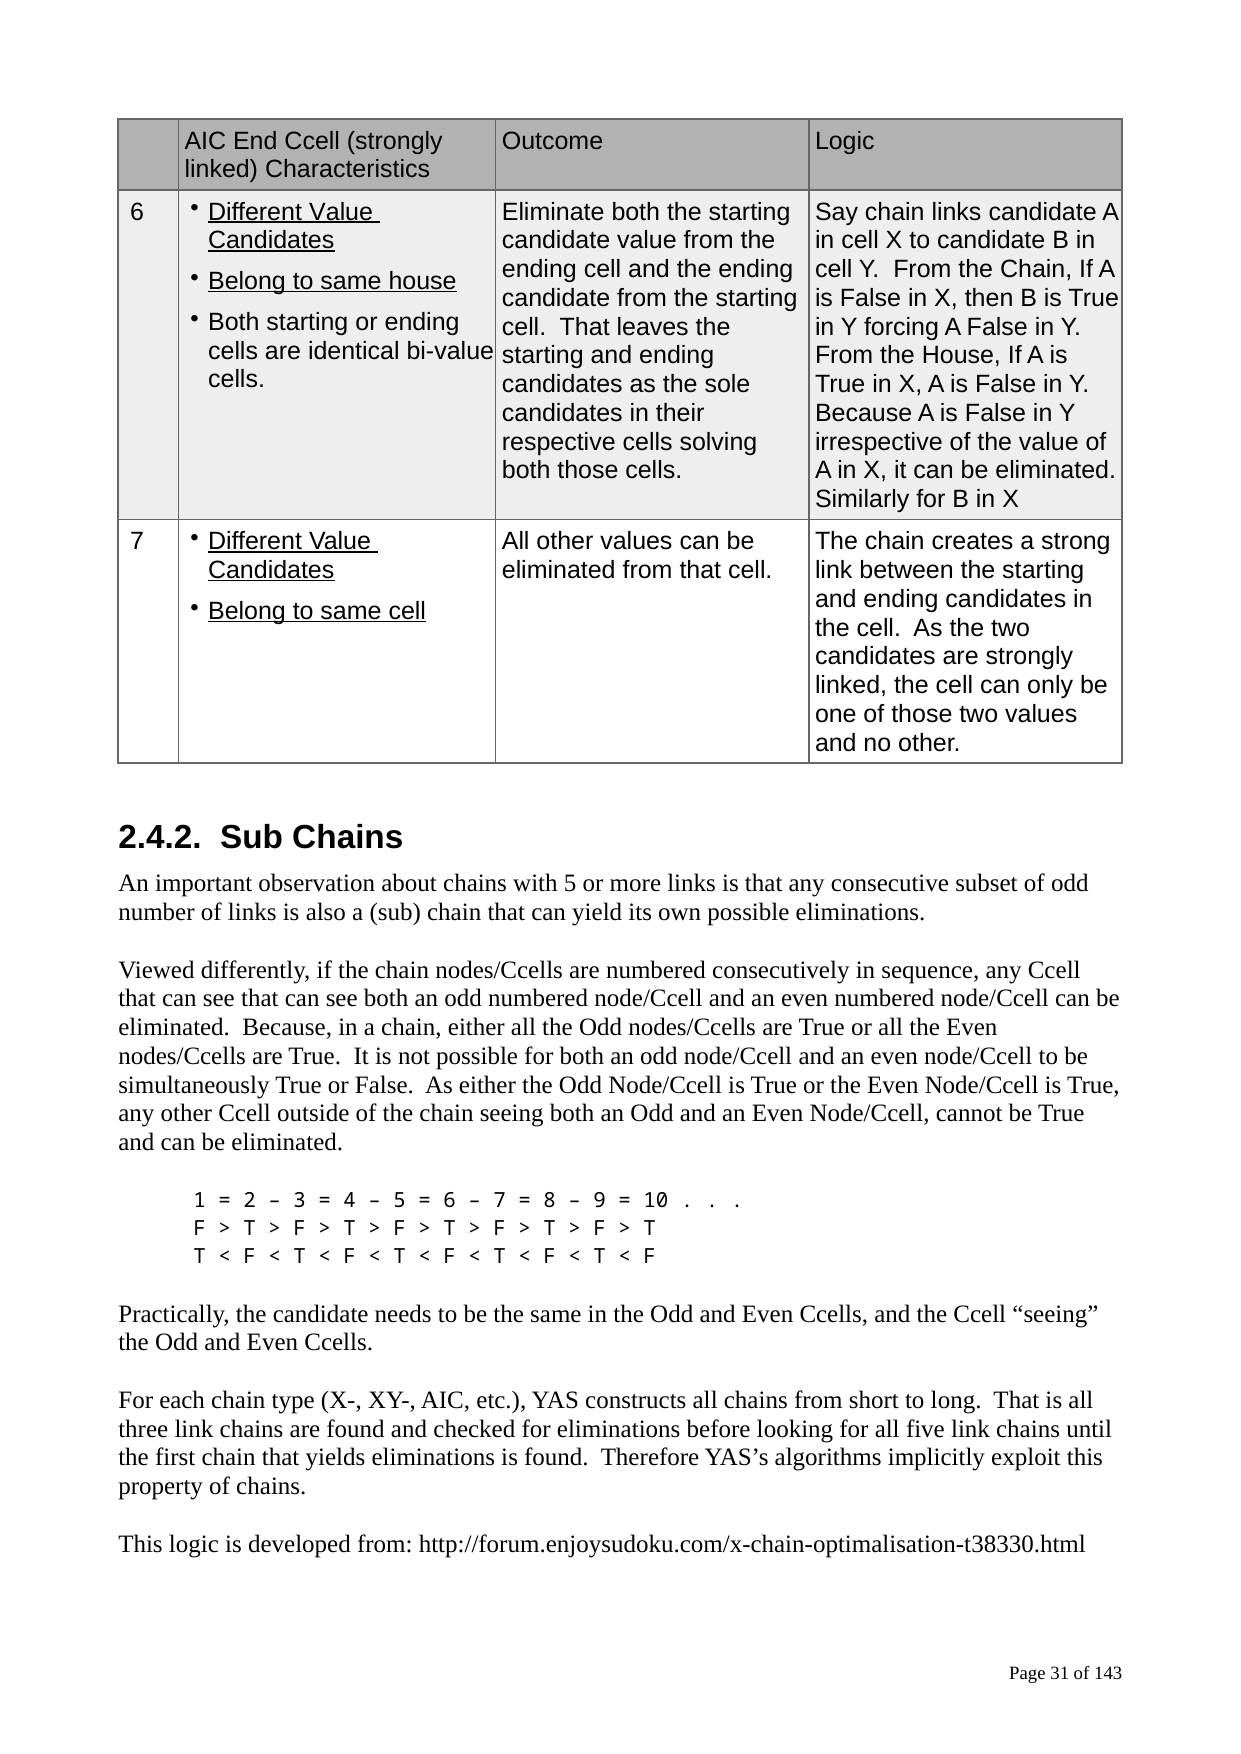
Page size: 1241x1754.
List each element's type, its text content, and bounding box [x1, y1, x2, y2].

table_cell Say chain links candidate A in cell X to candidate B in cell Y. From the Chain, If A is False in X, then B is True in Y forcing A False in Y. From the House, If A is True in X, A is False in Y. Because A is False in Y irrespective of the value of A in X, it can be eliminated. Similarly for B in X [810, 191, 1121, 519]
text This logic is developed from: http://forum.enjoysudoku.com/x-chain-optimalisation-t38330.html [118, 1529, 1122, 1557]
text An important observation about chains with 5 or more links is that any consecutive subset of odd number of links is also a (sub) chain that can yield its own possible eliminations. [118, 868, 1122, 926]
table_header AIC End Ccell (strongly linked) Characteristics [179, 120, 495, 189]
table_header Outcome [496, 120, 808, 189]
table_cell The chain creates a strong link between the starting and ending candidates in the cell. As the two candidates are strongly linked, the cell can only be one of those two values and no other. [810, 520, 1121, 762]
table_cell 6 [119, 191, 178, 519]
text F > T > F > T > F > T > F > T > F > T [118, 1213, 1122, 1242]
text 1 = 2 – 3 = 4 – 5 = 6 – 7 = 8 – 9 = 10 . . . [118, 1185, 1122, 1213]
text Viewed differently, if the chain nodes/Ccells are numbered consecutively in sequence, any Ccell that can see that can see both an odd numbered node/Ccell and an even numbered node/Ccell can be eliminated. Because, in a chain, either all the Odd nodes/Ccells are True or all the Even nodes/Ccells are True. It is not possible for both an odd node/Ccell and an even node/Ccell to be simultaneously True or False. As either the Odd Node/Ccell is True or the Even Node/Ccell is True, any other Ccell outside of the chain seeing both an Odd and an Even Node/Ccell, cannot be True and can be eliminated. [118, 955, 1122, 1156]
table_cell Different Value Candidates Belong to same house Both starting or ending cells are identical bi-value cells. [179, 191, 495, 519]
table_cell Eliminate both the starting candidate value from the ending cell and the ending candidate from the starting cell. That leaves the starting and ending candidates as the sole candidates in their respective cells solving both those cells. [496, 191, 808, 519]
table_header Logic [810, 120, 1121, 189]
table_cell All other values can be eliminated from that cell. [496, 520, 808, 762]
text Practically, the candidate needs to be the same in the Odd and Even Ccells, and the Ccell “seeing” the Odd and Even Ccells. [118, 1299, 1122, 1356]
subtitle Sub Chains [118, 817, 1122, 856]
text For each chain type (X-, XY-, AIC, etc.), YAS constructs all chains from short to long. That is all three link chains are found and checked for eliminations before looking for all five link chains until the first chain that yields eliminations is found. Therefore YAS’s algorithms implicitly exploit this property of chains. [118, 1385, 1122, 1500]
table_header [119, 120, 178, 189]
table_cell Different Value Candidates Belong to same cell [179, 520, 495, 762]
table_cell 7 [119, 520, 178, 762]
text T < F < T < F < T < F < T < F < T < F [118, 1242, 1122, 1270]
